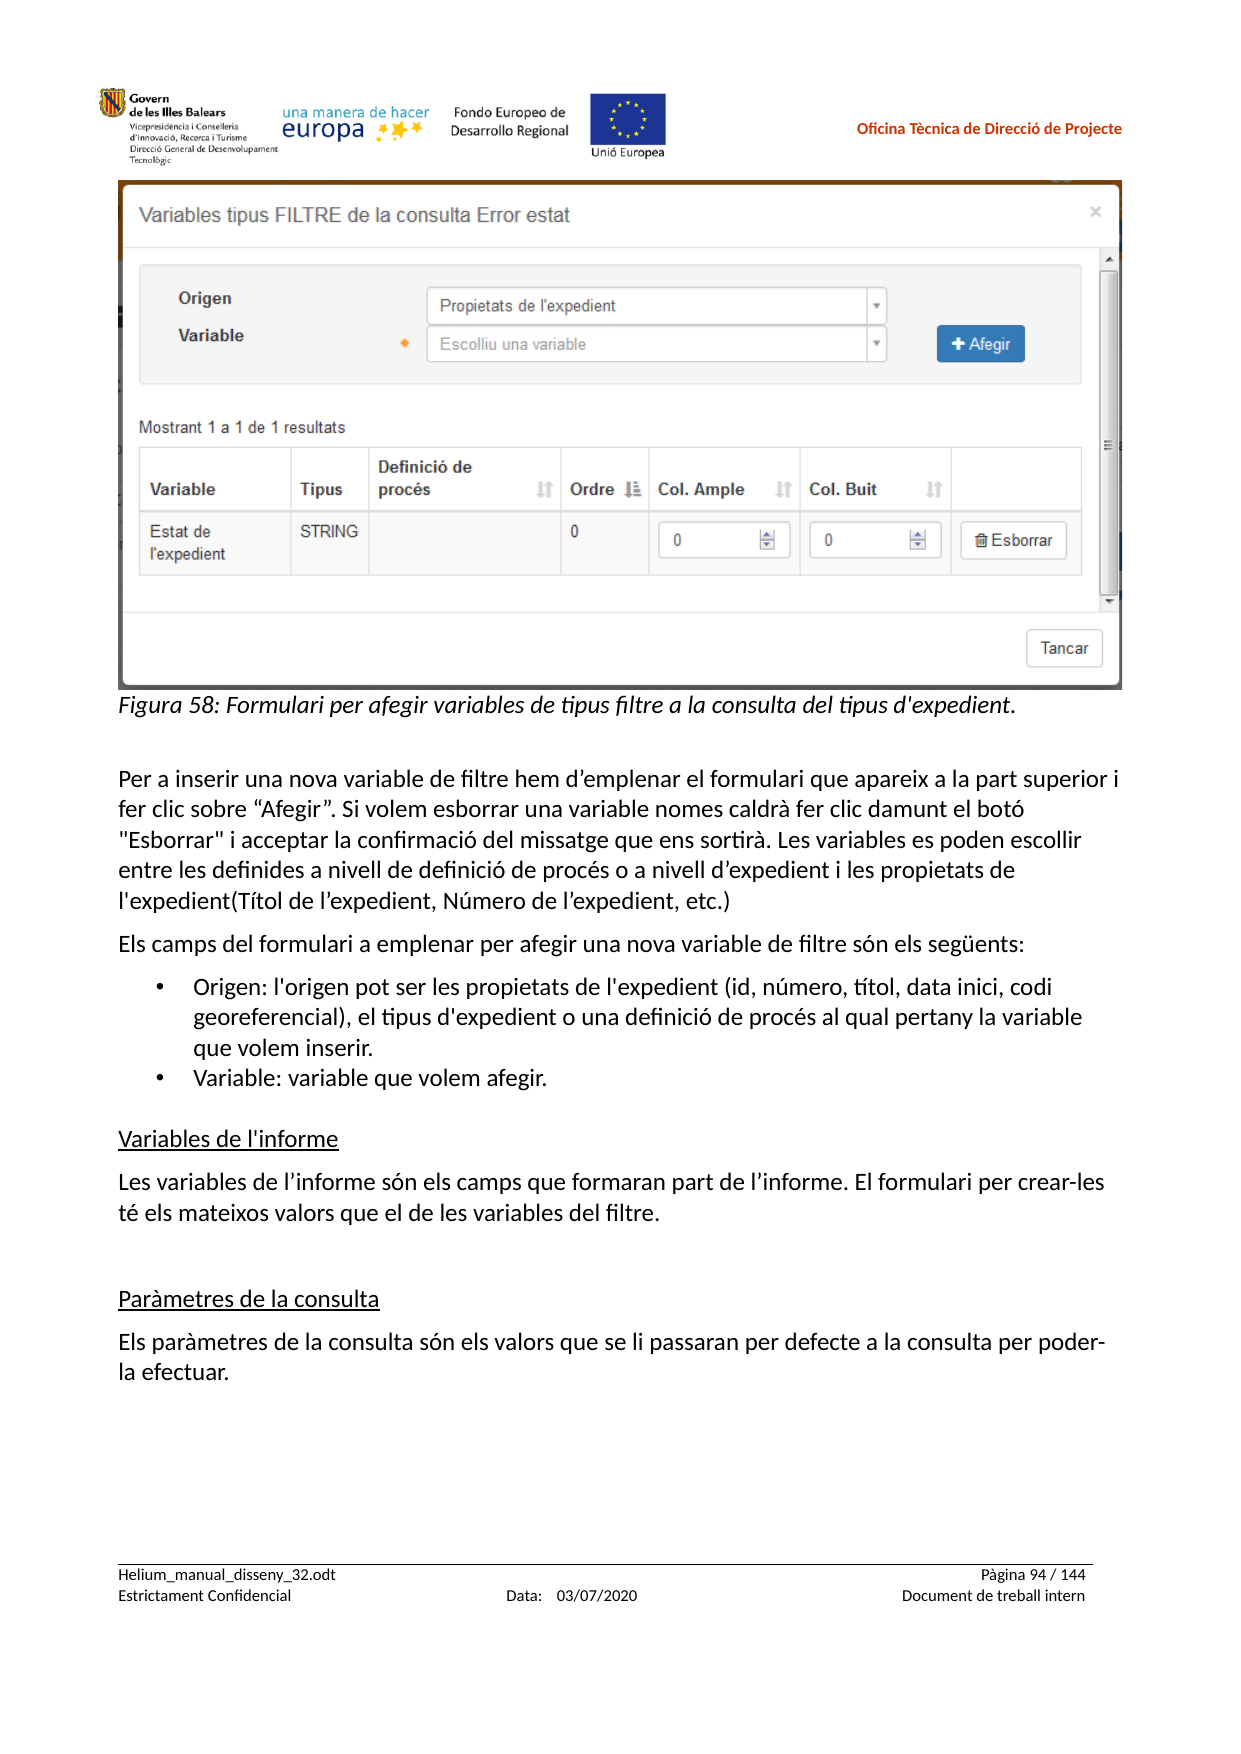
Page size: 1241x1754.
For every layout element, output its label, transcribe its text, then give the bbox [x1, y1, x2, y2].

text Per a inserir una nova variable de filtre hem d’emplenar el formulari que apareix a la part superior i fer clic sobre “Afegir”. Si volem esborrar una variable nomes caldrà fer clic damunt el botó "Esborrar" i acceptar la confirmació del missatge que ens sortirà. Les variables es poden escollir entre les definides a nivell de definició de procés o a nivell d’expedient i les propietats de l'expedient(Títol de l’expedient, Número de l’expedient, etc.) [118, 763, 1122, 915]
text Variables de l'informe [118, 1123, 1122, 1154]
text Figura 58: Formulari per afegir variables de tipus filtre a la consulta del tipus d'expedient. [118, 690, 1122, 720]
list Origen: l'origen pot ser les propietats de l'expedient (id, número, títol, data inici, codi georeferencial), el tipus d'expedient o una definició de procés al qual pertany la variable que volem inserir. [156, 971, 1122, 1062]
text Paràmetres de la consulta [118, 1283, 1122, 1313]
text Els camps del formulari a emplenar per afegir una nova variable de filtre són els següents: [118, 928, 1122, 958]
text Els paràmetres de la consulta són els valors que se li passaran per defecte a la consulta per poder-la efectuar. [118, 1326, 1122, 1387]
picture [99, 87, 668, 166]
picture [118, 180, 1123, 690]
text Les variables de l’informe són els camps que formaran part de l’informe. El formulari per crear-les té els mateixos valors que el de les variables del filtre. [118, 1166, 1122, 1227]
list Variable: variable que volem afegir. [156, 1062, 1122, 1093]
